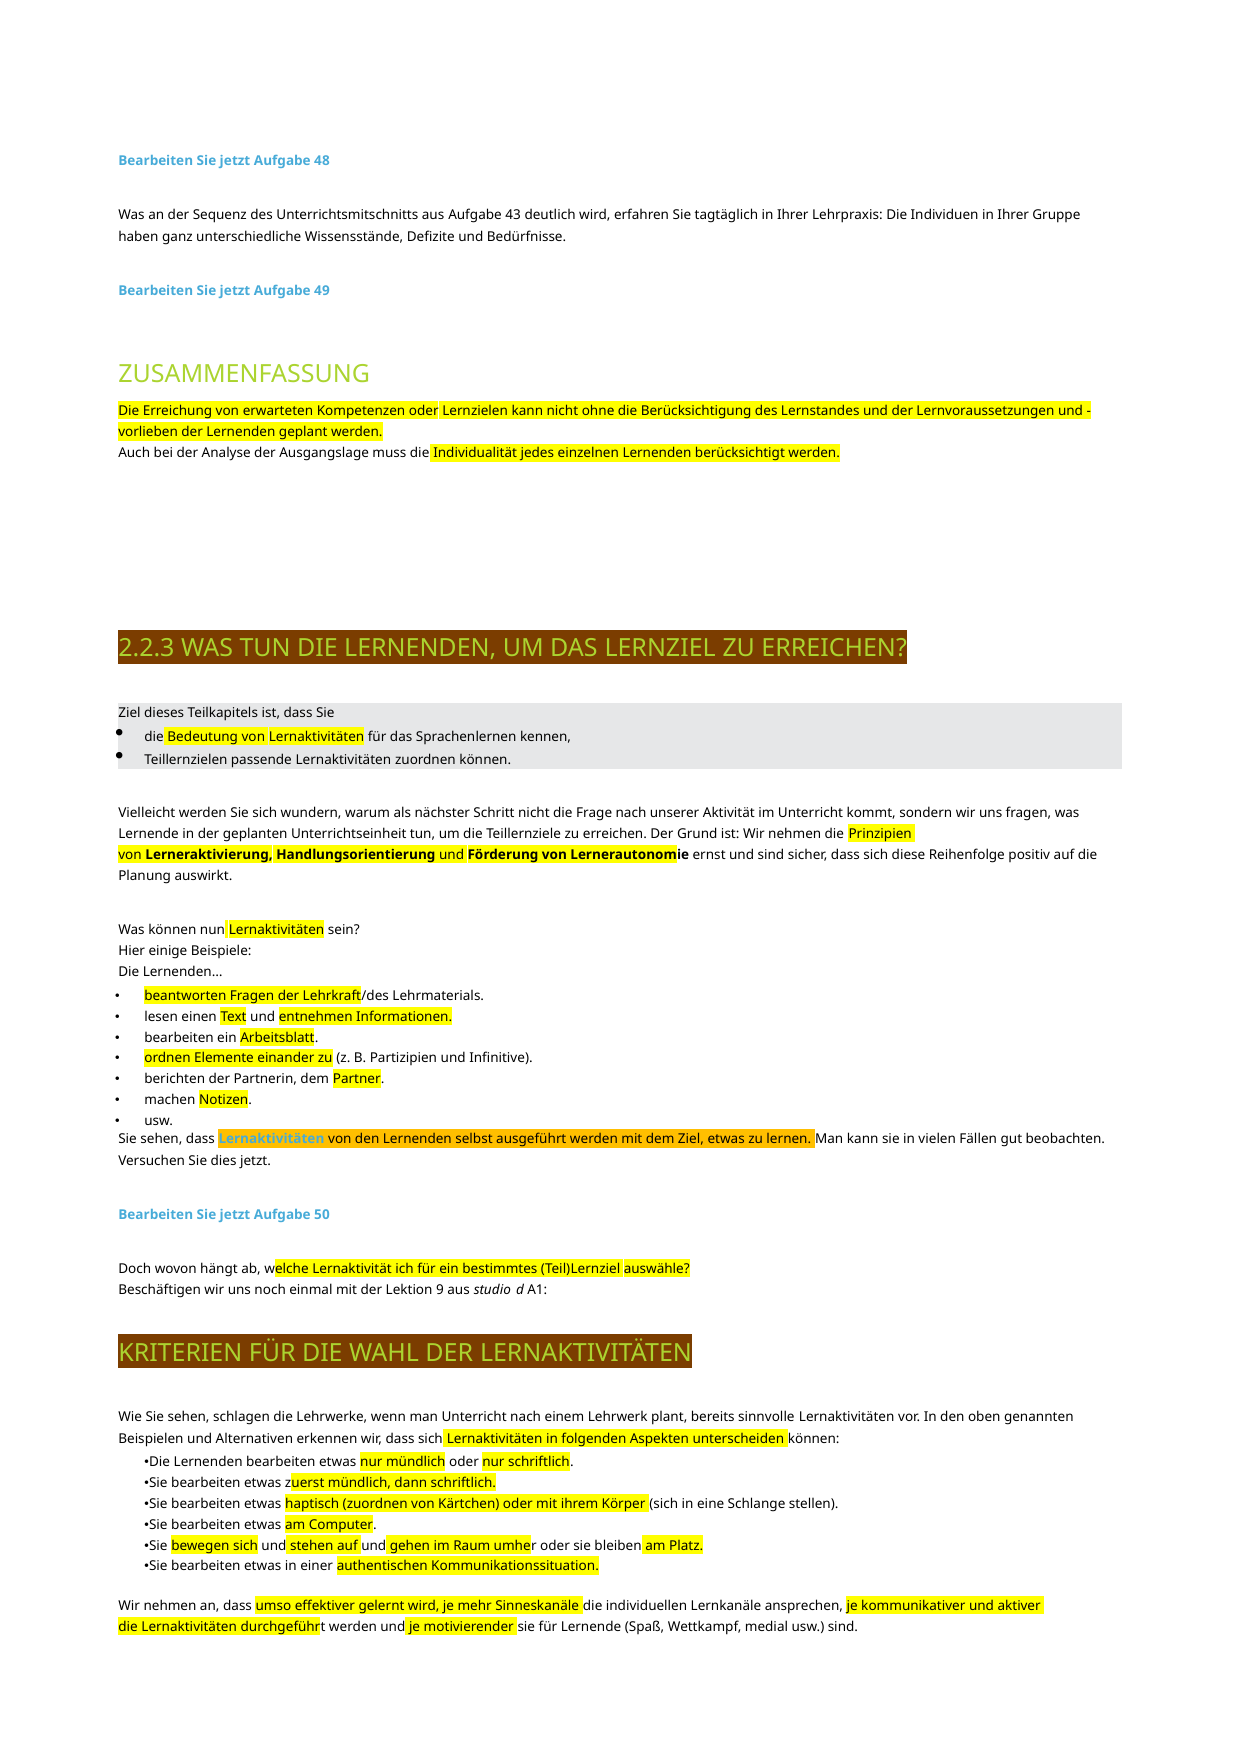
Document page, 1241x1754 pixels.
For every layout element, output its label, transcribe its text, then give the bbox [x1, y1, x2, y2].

text Was können nun Lernaktivitäten sein? [118, 920, 1122, 938]
list Sie bearbeiten etwas zuerst mündlich, dann schriftlich. [118, 1471, 1122, 1491]
list Sie bearbeiten etwas am Computer. [118, 1512, 1122, 1533]
text Auch bei der Analyse der Ausgangslage muss die Individualität jedes einzelnen Lernenden berücksichtigt werden. [118, 443, 1122, 462]
list usw. [118, 1108, 1122, 1129]
text Die Lernenden… [118, 962, 1122, 981]
list ordnen Elemente einander zu (z. B. Partizipien und Infinitive). [118, 1046, 1122, 1067]
subtitle 2.2.3 WAS TUN DIE LERNENDEN, UM DAS LERNZIEL ZU ERREICHEN? [118, 630, 1122, 664]
list machen Notizen. [118, 1088, 1122, 1108]
list Sie bearbeiten etwas haptisch (zuordnen von Kärtchen) oder mit ihrem Körper (sich in eine Schlange stellen). [118, 1491, 1122, 1512]
text Wie Sie sehen, schlagen die Lehrwerke, wenn man Unterricht nach einem Lehrwerk plant, bereits sinnvolle Lernaktivitäten vor. In den oben genannten Beispielen und Alternativen erkennen wir, dass sich Lernaktivitäten in folgenden Aspekten unterscheiden können: [118, 1407, 1122, 1447]
text Hier einige Beispiele: [118, 941, 1122, 960]
list Sie bearbeiten etwas in einer authentischen Kommunikationssituation. [118, 1554, 1122, 1575]
text Wir nehmen an, dass umso effektiver gelernt wird, je mehr Sinneskanäle die individuellen Lernkanäle ansprechen, je kommunikativer und aktiver die Lernaktivitäten durchgeführt werden und je motivierender sie für Lernende (Spaß, Wettkampf, medial usw.) sind. [118, 1596, 1122, 1635]
text Bearbeiten Sie jetzt Aufgabe 50 [118, 1205, 1122, 1223]
text Vielleicht werden Sie sich wundern, warum als nächster Schritt nicht die Frage nach unserer Aktivität im Unterricht kommt, sondern wir uns fragen, was Lernende in der geplanten Unterrichtseinheit tun, um die Teillernziele zu erreichen. Der Grund ist: Wir nehmen die Prinzipien von Lerneraktivierung, Handlungsorientierung und Förderung von Lernerautonomie ernst und sind sicher, dass sich diese Reihenfolge positiv auf die Planung auswirkt. [118, 802, 1122, 884]
list Teillernzielen passende Lernaktivitäten zuordnen können. [118, 747, 1122, 769]
text Die Erreichung von erwarteten Kompetenzen oder Lernzielen kann nicht ohne die Berücksichtigung des Lernstandes und der Lernvoraussetzungen und -vorlieben der Lernenden geplant werden. [118, 401, 1122, 441]
subtitle ZUSAMMENFASSUNG [118, 356, 1122, 390]
text Bearbeiten Sie jetzt Aufgabe 49 [118, 281, 1122, 299]
text Was an der Sequenz des Unterrichtsmitschnitts aus Aufgabe 43 deutlich wird, erfahren Sie tagtäglich in Ihrer Lehrpraxis: Die Individuen in Ihrer Gruppe haben ganz unterschiedliche Wissensstände, Defizite und Bedürfnisse. [118, 205, 1122, 245]
list Die Lernenden bearbeiten etwas nur mündlich oder nur schriftlich. [118, 1450, 1122, 1471]
list bearbeiten ein Arbeitsblatt. [118, 1025, 1122, 1046]
text Sie sehen, dass Lernaktivitäten von den Lernenden selbst ausgeführt werden mit dem Ziel, etwas zu lernen. Man kann sie in vielen Fällen gut beobachten. Versuchen Sie dies jetzt. [118, 1129, 1122, 1169]
text Ziel dieses Teilkapitels ist, dass Sie [118, 703, 1122, 721]
list beantworten Fragen der Lehrkraft/des Lehrmaterials. [118, 983, 1122, 1004]
list die Bedeutung von Lernaktivitäten für das Sprachenlernen kennen, [118, 724, 1122, 747]
text Bearbeiten Sie jetzt Aufgabe 48 [118, 151, 1122, 169]
text Beschäftigen wir uns noch einmal mit der Lektion 9 aus studio d A1: [118, 1280, 1122, 1298]
list berichten der Partnerin, dem Partner. [118, 1067, 1122, 1088]
text Doch wovon hängt ab, welche Lernaktivität ich für ein bestimmtes (Teil)Lernziel auswähle? [118, 1259, 1122, 1277]
list lesen einen Text und entnehmen Informationen. [118, 1004, 1122, 1025]
subtitle KRITERIEN FÜR DIE WAHL DER LERNAKTIVITÄTEN [118, 1334, 1122, 1368]
list Sie bewegen sich und stehen auf und gehen im Raum umher oder sie bleiben am Platz. [118, 1533, 1122, 1554]
